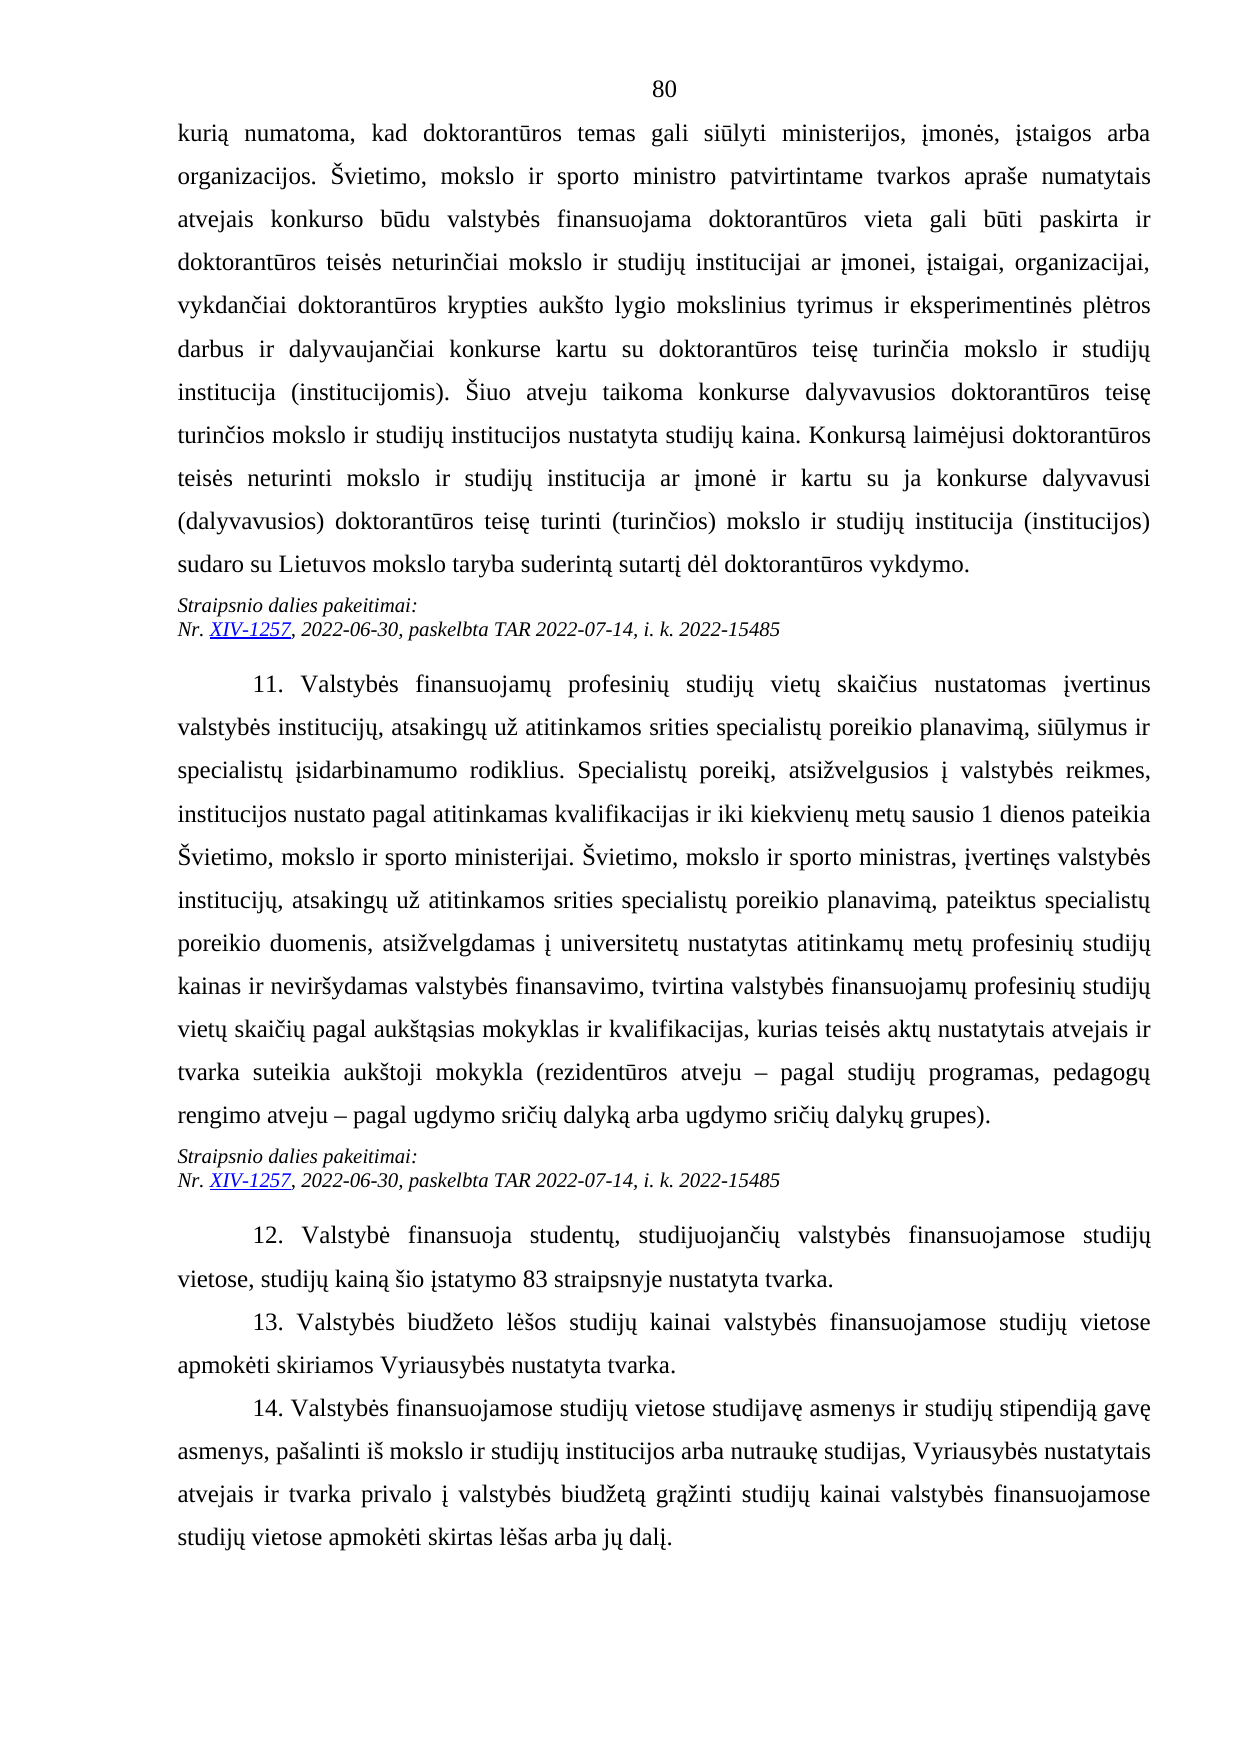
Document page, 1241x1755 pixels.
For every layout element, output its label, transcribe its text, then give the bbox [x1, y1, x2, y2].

text 13. Valstybės biudžeto lėšos studijų kainai valstybės finansuojamose studijų vietose apmokėti skiriamos Vyriausybės nustatyta tvarka. [177, 1307, 1152, 1379]
text Straipsnio dalies pakeitimai: [177, 1144, 1152, 1168]
text Straipsnio dalies pakeitimai: [177, 592, 1152, 617]
text kurią numatoma, kad doktorantūros temas gali siūlyti ministerijos, įmonės, įstaigos arba organizacijos. Švietimo, mokslo ir sporto ministro patvirtintame tvarkos apraše numatytais atvejais konkurso būdu valstybės finansuojama doktorantūros vieta gali būti paskirta ir doktorantūros teisės neturinčiai mokslo ir studijų institucijai ar įmonei, įstaigai, organizacijai, vykdančiai doktorantūros krypties aukšto lygio mokslinius tyrimus ir eksperimentinės plėtros darbus ir dalyvaujančiai konkurse kartu su doktorantūros teisę turinčia mokslo ir studijų institucija (institucijomis). Šiuo atveju taikoma konkurse dalyvavusios doktorantūros teisę turinčios mokslo ir studijų institucijos nustatyta studijų kaina. Konkursą laimėjusi doktorantūros teisės neturinti mokslo ir studijų institucija ar įmonė ir kartu su ja konkurse dalyvavusi (dalyvavusios) doktorantūros teisę turinti (turinčios) mokslo ir studijų institucija (institucijos) sudaro su Lietuvos mokslo taryba suderintą sutartį dėl doktorantūros vykdymo. [177, 118, 1152, 578]
text Nr. XIV-1257, 2022-06-30, paskelbta TAR 2022-07-14, i. k. 2022-15485 [177, 617, 1152, 641]
text Nr. XIV-1257, 2022-06-30, paskelbta TAR 2022-07-14, i. k. 2022-15485 [177, 1168, 1152, 1192]
text 12. Valstybė finansuoja studentų, studijuojančių valstybės finansuojamose studijų vietose, studijų kainą šio įstatymo 83 straipsnyje nustatyta tvarka. [177, 1221, 1152, 1292]
text 14. Valstybės finansuojamose studijų vietose studijavę asmenys ir studijų stipendiją gavę asmenys, pašalinti iš mokslo ir studijų institucijos arba nutraukę studijas, Vyriausybės nustatytais atvejais ir tvarka privalo į valstybės biudžetą grąžinti studijų kainai valstybės finansuojamose studijų vietose apmokėti skirtas lėšas arba jų dalį. [177, 1393, 1152, 1551]
text 11. Valstybės finansuojamų profesinių studijų vietų skaičius nustatomas įvertinus valstybės institucijų, atsakingų už atitinkamos srities specialistų poreikio planavimą, siūlymus ir specialistų įsidarbinamumo rodiklius. Specialistų poreikį, atsižvelgusios į valstybės reikmes, institucijos nustato pagal atitinkamas kvalifikacijas ir iki kiekvienų metų sausio 1 dienos pateikia Švietimo, mokslo ir sporto ministerijai. Švietimo, mokslo ir sporto ministras, įvertinęs valstybės institucijų, atsakingų už atitinkamos srities specialistų poreikio planavimą, pateiktus specialistų poreikio duomenis, atsižvelgdamas į universitetų nustatytas atitinkamų metų profesinių studijų kainas ir neviršydamas valstybės finansavimo, tvirtina valstybės finansuojamų profesinių studijų vietų skaičių pagal aukštąsias mokyklas ir kvalifikacijas, kurias teisės aktų nustatytais atvejais ir tvarka suteikia aukštoji mokykla (rezidentūros atveju – pagal studijų programas, pedagogų rengimo atveju – pagal ugdymo sričių dalyką arba ugdymo sričių dalykų grupes). [177, 669, 1152, 1129]
